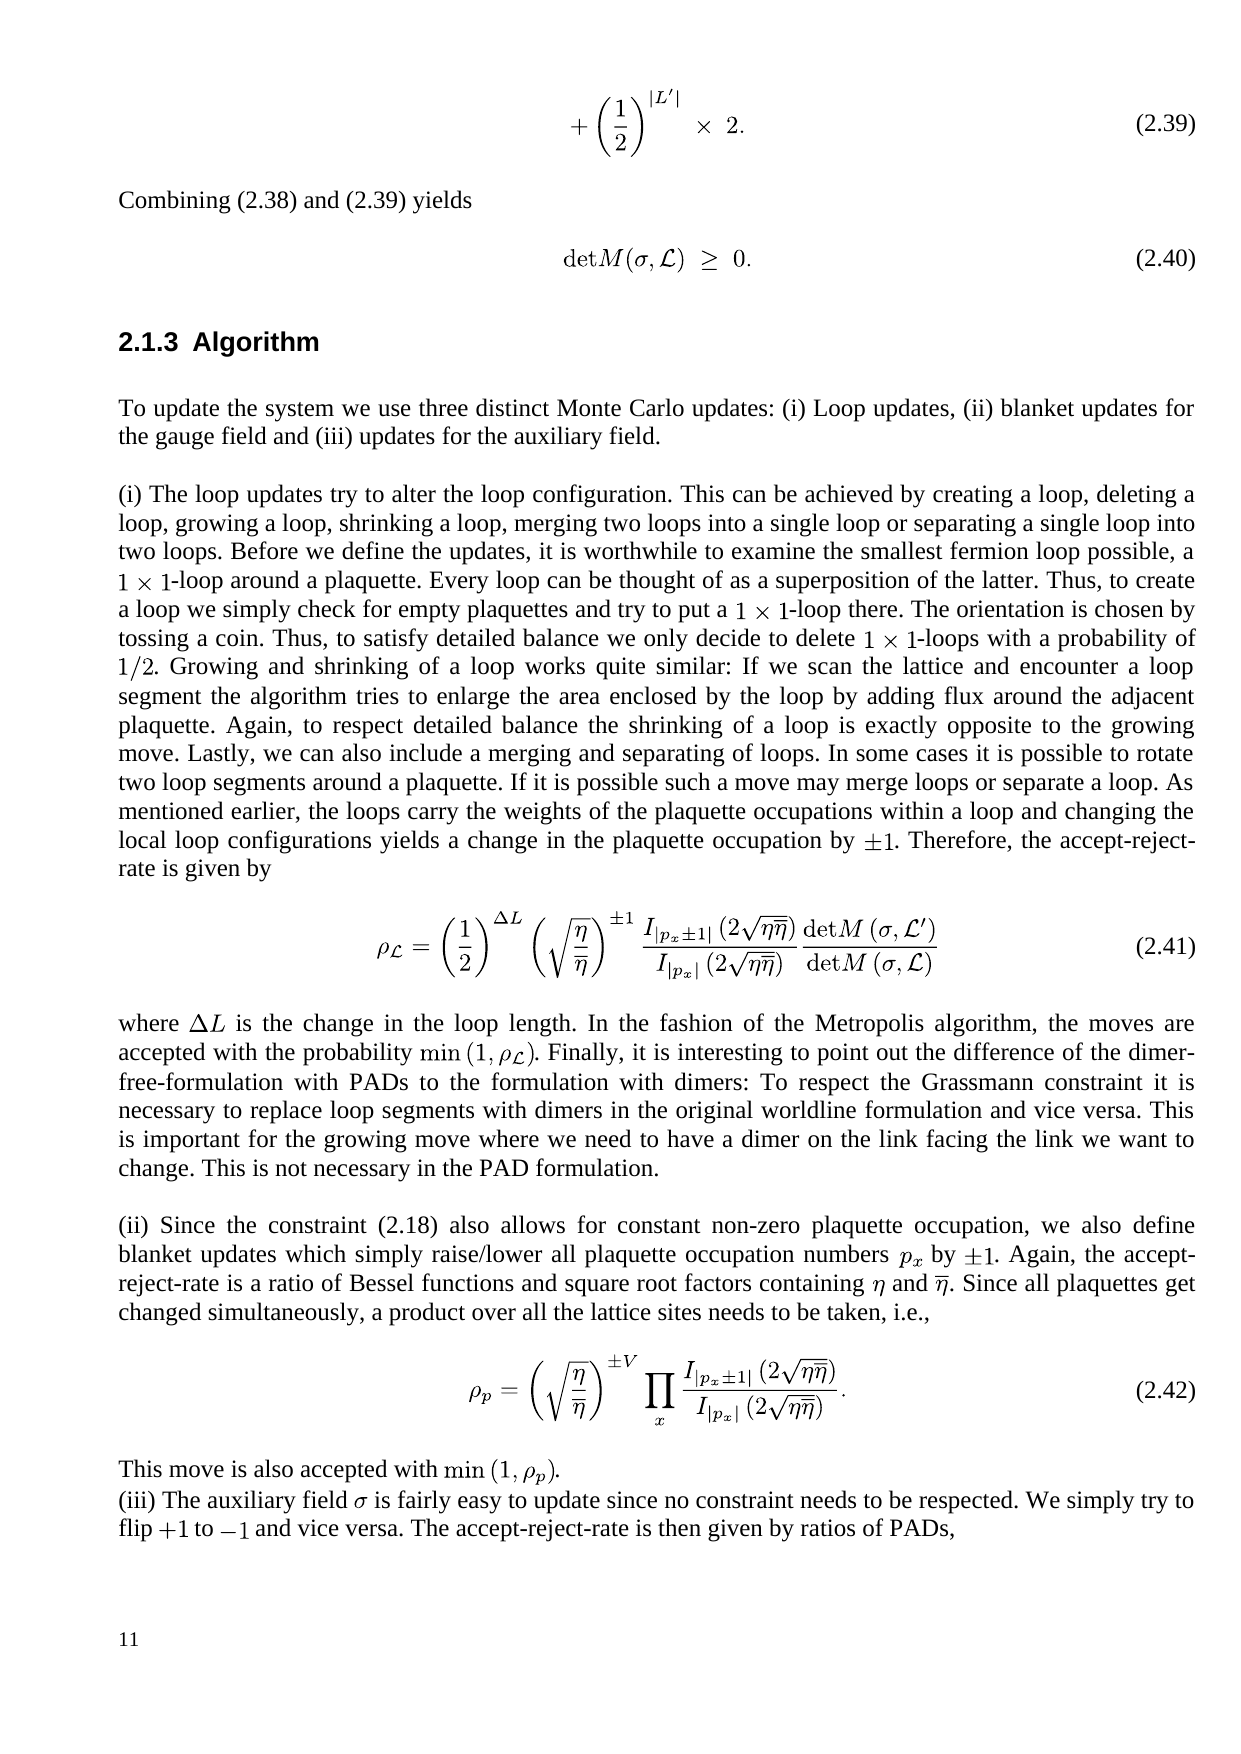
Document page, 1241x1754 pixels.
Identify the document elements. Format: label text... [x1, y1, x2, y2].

text [118, 911, 669, 980]
text (2.41) [631, 911, 1196, 980]
text Combining (2.38) and (2.39) yields [118, 186, 1196, 214]
text (ii) Since the constraint (2.18) also allows for constant non-zero plaquette occupation, we also define blanket updates which simply raise/lower all plaquette occupation numbers by . Again, the accept-reject-rate is a ratio of Bessel functions and square root factors containing and . Since all plaquettes get changed simultaneously, a product over all the lattice sites needs to be taken, i.e., [118, 1211, 1196, 1326]
text where is the change in the loop length. In the fashion of the Metropolis algorithm, the moves are accepted with the probability . Finally, it is interesting to point out the difference of the dimer-free-formulation with PADs to the formulation with dimers: To respect the Grassmann constraint it is necessary to replace loop segments with dimers in the original worldline formulation and vice versa. This is important for the growing move where we need to have a dimer on the link facing the link we want to change. This is not necessary in the PAD formulation. [118, 1008, 1196, 1182]
text To update the system we use three distinct Monte Carlo updates: (i) Loop updates, (ii) blanket updates for the gauge field and (iii) updates for the auxiliary field. [118, 393, 1196, 450]
text This move is also accepted with . [118, 1454, 1196, 1485]
subtitle Algorithm [118, 326, 1196, 358]
text (iii) The auxiliary field is fairly easy to update since no constraint needs to be respected. We simply try to flip to and vice versa. The accept-reject-rate is then given by ratios of PADs, [118, 1485, 1196, 1542]
text [118, 89, 608, 157]
text (2.40) [118, 243, 1196, 273]
text [118, 1354, 656, 1426]
text (2.42) [616, 1354, 1196, 1426]
text (2.39) [633, 89, 1196, 157]
text (i) The loop updates try to alter the loop configuration. This can be achieved by creating a loop, deleting a loop, growing a loop, shrinking a loop, merging two loops into a single loop or separating a single loop into two loops. Before we define the updates, it is worthwhile to examine the smallest fermion loop possible, a -loop around a plaquette. Every loop can be thought of as a superposition of the latter. Thus, to create a loop we simply check for empty plaquettes and try to put a -loop there. The orientation is chosen by tossing a coin. Thus, to satisfy detailed balance we only decide to delete -loops with a probability of . Growing and shrinking of a loop works quite similar: If we scan the lattice and encounter a loop segment the algorithm tries to enlarge the area enclosed by the loop by adding flux around the adjacent plaquette. Again, to respect detailed balance the shrinking of a loop is exactly opposite to the growing move. Lastly, we can also include a merging and separating of loops. In some cases it is possible to rotate two loop segments around a plaquette. If it is possible such a move may merge loops or separate a loop. As mentioned earlier, the loops carry the weights of the plaquette occupations within a loop and changing the local loop configurations yields a change in the plaquette occupation by . Therefore, the accept-reject-rate is given by [118, 479, 1196, 882]
